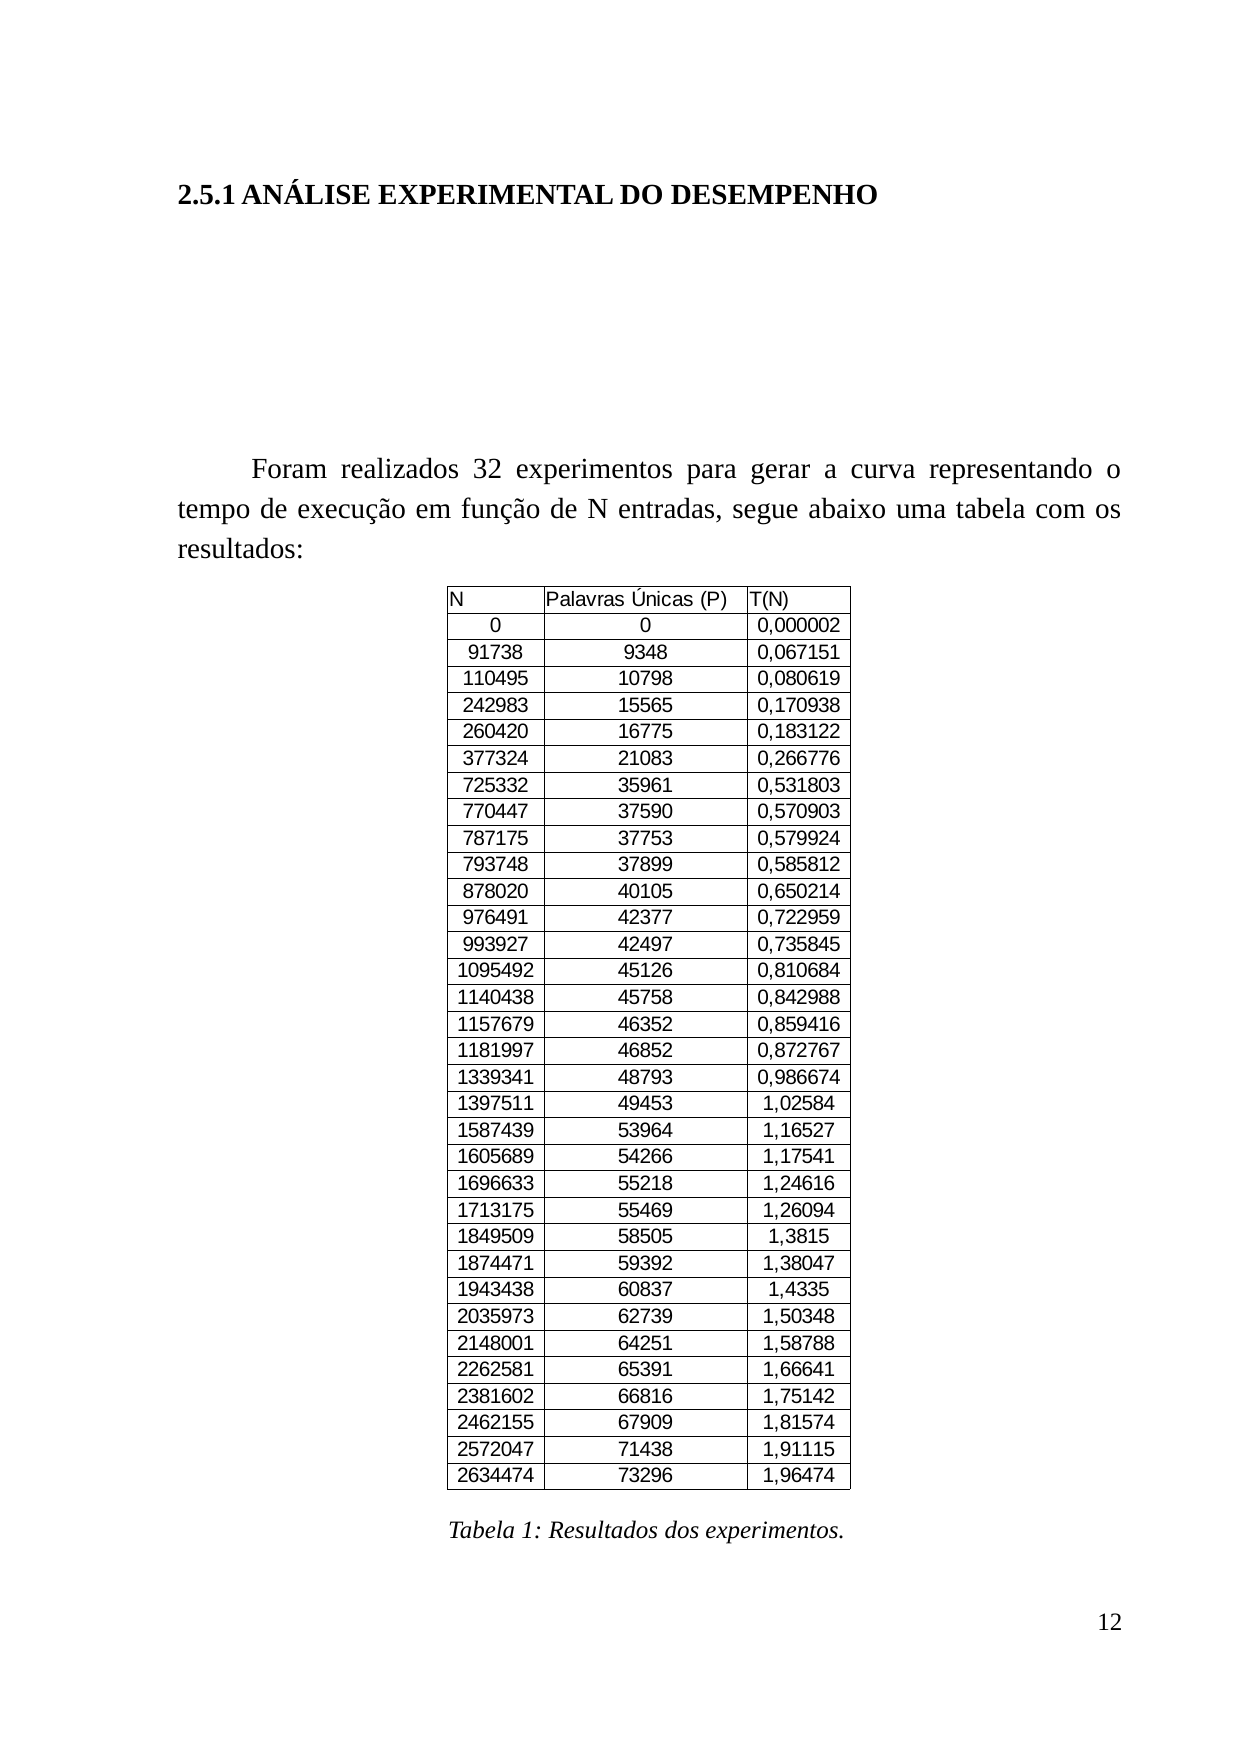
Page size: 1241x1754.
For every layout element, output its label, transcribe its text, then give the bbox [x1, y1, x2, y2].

text Foram realizados 32 experimentos para gerar a curva representando o tempo de execução em função de N entradas, segue abaixo uma tabela com os resultados: [177, 451, 1122, 565]
subtitle 2.5.1 ANÁLISE EXPERIMENTAL DO DESEMPENHO [177, 177, 1122, 211]
